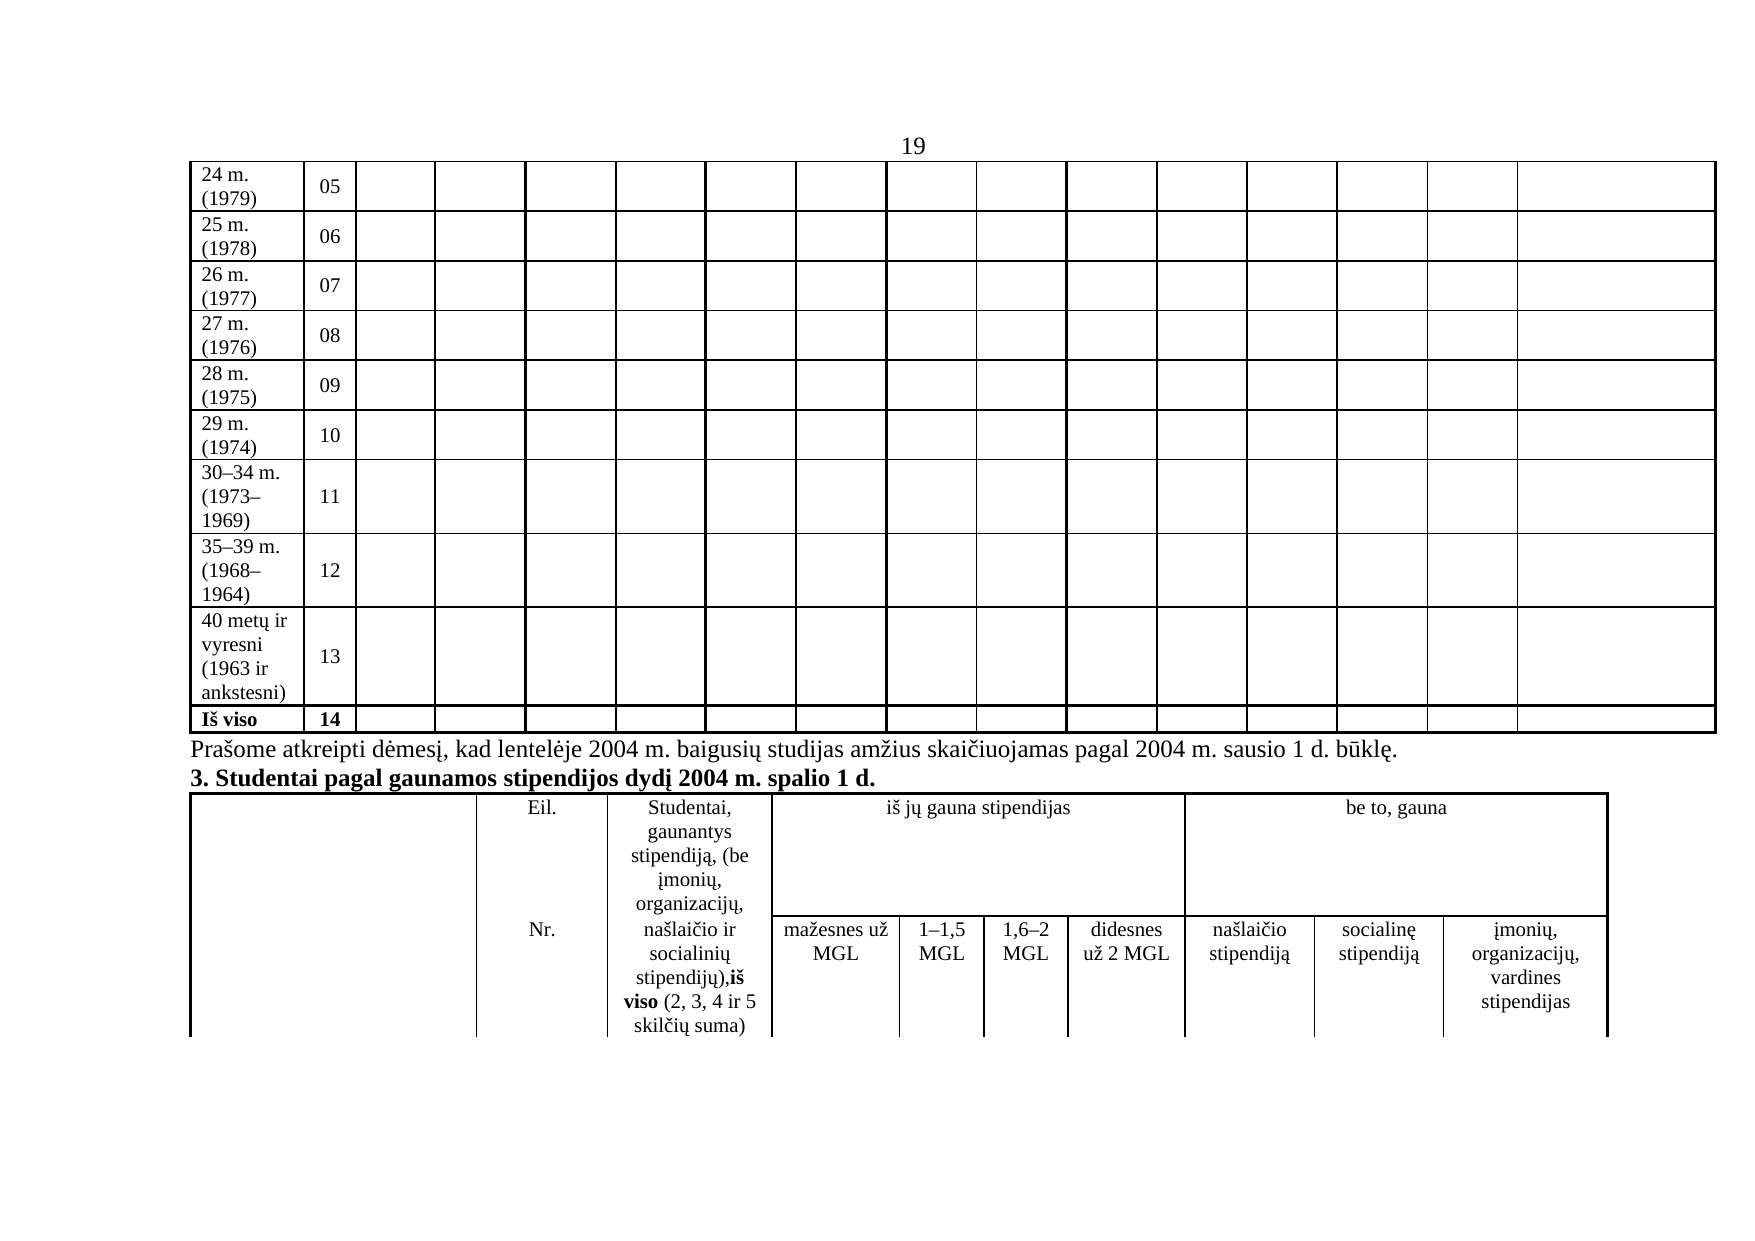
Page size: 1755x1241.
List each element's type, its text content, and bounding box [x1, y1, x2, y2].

table_cell [1518, 162, 1714, 210]
table_header iš jų gauna stipendijas [773, 795, 1184, 915]
table_cell [707, 460, 795, 532]
table_cell [1158, 707, 1246, 731]
table_cell [617, 262, 704, 309]
table_cell [1338, 212, 1427, 260]
table_cell [1338, 262, 1427, 309]
table_cell [888, 262, 976, 309]
table_cell [1338, 534, 1427, 606]
table_cell [617, 212, 704, 260]
table_cell [977, 262, 1065, 309]
table_cell [1068, 534, 1156, 606]
table_cell [797, 162, 885, 210]
table_cell [436, 262, 524, 309]
table_cell [436, 534, 524, 606]
table_cell [1158, 212, 1246, 260]
table_cell [707, 534, 795, 606]
table_cell [192, 915, 476, 1037]
table_cell [357, 411, 434, 459]
table_cell [1428, 411, 1517, 459]
table_cell [527, 262, 615, 309]
table_cell [357, 162, 434, 210]
table_cell 06 [305, 212, 355, 260]
table_cell [357, 262, 434, 309]
table_cell [1428, 311, 1517, 359]
table_cell [1338, 608, 1427, 704]
table_cell [888, 411, 976, 459]
table_cell [1158, 162, 1246, 210]
table_cell [1248, 262, 1336, 309]
table_cell našlaičio ir socialinių stipendijų),iš viso (2, 3, 4 ir 5 skilčių suma) [608, 915, 771, 1037]
table_cell [436, 212, 524, 260]
table_cell [707, 262, 795, 309]
table_cell našlaičio stipendiją [1186, 917, 1314, 1037]
table_cell [1068, 608, 1156, 704]
table_cell [797, 534, 885, 606]
table_cell [1518, 534, 1714, 606]
table_cell [1158, 608, 1246, 704]
table_cell 14 [305, 707, 355, 731]
table_cell [1068, 460, 1156, 532]
table_cell [1518, 460, 1714, 532]
table_cell [977, 311, 1065, 359]
table_cell [1248, 212, 1336, 260]
table_header Studentai, gaunantys stipendiją, (be įmonių, organizacijų, [608, 795, 771, 915]
table_cell [436, 411, 524, 459]
table_cell [707, 608, 795, 704]
table_cell [888, 707, 976, 731]
table_cell [1518, 361, 1714, 409]
table_cell [1158, 262, 1246, 309]
table_cell [1428, 162, 1517, 210]
table_header Eil. [477, 795, 607, 915]
table_cell [617, 411, 704, 459]
table_cell [707, 707, 795, 731]
table_cell [1068, 707, 1156, 731]
table_cell [1068, 361, 1156, 409]
table_cell 40 metų ir vyresni (1963 ir ankstesni) [192, 608, 303, 704]
table_cell socialinę stipendiją [1315, 917, 1443, 1037]
table_cell 07 [305, 262, 355, 309]
table_cell [1068, 162, 1156, 210]
table_cell 26 m. (1977) [192, 262, 303, 309]
table_cell [977, 361, 1065, 409]
table_cell 25 m. (1978) [192, 212, 303, 260]
table_cell [1518, 411, 1714, 459]
table_cell 11 [305, 460, 355, 532]
table_cell [1338, 311, 1427, 359]
table_cell didesnes už 2 MGL [1069, 917, 1184, 1037]
table_cell [977, 608, 1065, 704]
table_cell [1068, 311, 1156, 359]
table_cell [1158, 311, 1246, 359]
table_cell [527, 212, 615, 260]
table_cell [527, 361, 615, 409]
table_cell [1338, 162, 1427, 210]
table_cell [357, 311, 434, 359]
table_cell [357, 707, 434, 731]
table_cell [1248, 608, 1336, 704]
table_cell [797, 361, 885, 409]
table_cell [1428, 534, 1517, 606]
table_cell 09 [305, 361, 355, 409]
table_cell [436, 608, 524, 704]
table_cell [617, 460, 704, 532]
table_cell [797, 608, 885, 704]
table_cell [797, 707, 885, 731]
table_cell [888, 608, 976, 704]
table_cell [617, 311, 704, 359]
table_cell [617, 162, 704, 210]
table_cell [888, 162, 976, 210]
table_cell [527, 162, 615, 210]
table_cell 24 m. (1979) [192, 162, 303, 210]
table_cell 35–39 m. (1968–1964) [192, 534, 303, 606]
table_cell [1248, 311, 1336, 359]
table_cell [1428, 707, 1517, 731]
table_cell [977, 162, 1065, 210]
table_cell [1338, 361, 1427, 409]
table_cell [527, 411, 615, 459]
table_cell [977, 707, 1065, 731]
table_cell [707, 212, 795, 260]
table_cell [797, 311, 885, 359]
table_cell 1–1,5 MGL [900, 917, 983, 1037]
table_cell 27 m. (1976) [192, 311, 303, 359]
table_cell [357, 608, 434, 704]
table_cell [1158, 460, 1246, 532]
table_cell [888, 361, 976, 409]
table_cell [617, 361, 704, 409]
table_cell [888, 460, 976, 532]
table_cell [797, 460, 885, 532]
table_cell 13 [305, 608, 355, 704]
table_cell [1248, 411, 1336, 459]
table_cell [436, 311, 524, 359]
table_cell [357, 361, 434, 409]
table_cell [357, 212, 434, 260]
table_cell [977, 411, 1065, 459]
table_cell [436, 707, 524, 731]
table_header be to, gauna [1186, 795, 1606, 915]
table_cell [617, 534, 704, 606]
table_cell 29 m. (1974) [192, 411, 303, 459]
table_cell [1428, 460, 1517, 532]
table_cell įmonių, organizacijų, vardines stipendijas [1444, 917, 1606, 1037]
table_cell [797, 411, 885, 459]
table_cell [707, 361, 795, 409]
table_cell [1248, 361, 1336, 409]
text Prašome atkreipti dėmesį, kad lentelėje 2004 m. baigusių studijas amžius skaičiuojamas pagal 2004 m. sausio 1 d. būklę. [190, 734, 1636, 763]
table_cell mažesnes už MGL [773, 917, 899, 1037]
table_cell [1338, 707, 1427, 731]
table_cell [1518, 311, 1714, 359]
table_cell 05 [305, 162, 355, 210]
table_cell [1428, 608, 1517, 704]
text 3. Studentai pagal gaunamos stipendijos dydį 2004 m. spalio 1 d. [190, 763, 1636, 792]
table_cell [797, 212, 885, 260]
table_cell [977, 460, 1065, 532]
table_header [192, 795, 476, 915]
table_cell [1248, 707, 1336, 731]
table_cell [1428, 361, 1517, 409]
table_cell [1248, 534, 1336, 606]
table_cell 30–34 m. (1973–1969) [192, 460, 303, 532]
table_cell [617, 608, 704, 704]
table_cell 1,6–2 MGL [985, 917, 1067, 1037]
table_cell [888, 212, 976, 260]
table_cell Iš viso [192, 707, 303, 731]
table_cell [617, 707, 704, 731]
table_cell [1338, 460, 1427, 532]
table_cell [977, 212, 1065, 260]
table_cell [436, 460, 524, 532]
table_cell Nr. [477, 915, 607, 1037]
table_cell [1518, 707, 1714, 731]
table_cell [1158, 361, 1246, 409]
table_cell [1518, 212, 1714, 260]
table_cell [888, 311, 976, 359]
table_cell 28 m. (1975) [192, 361, 303, 409]
table_cell [1428, 212, 1517, 260]
table_cell [1518, 262, 1714, 309]
table_cell [357, 534, 434, 606]
table_cell [527, 707, 615, 731]
table_cell [436, 162, 524, 210]
table_cell [707, 162, 795, 210]
table_cell [527, 608, 615, 704]
table_cell [1068, 212, 1156, 260]
table_cell [1248, 162, 1336, 210]
table_cell [1338, 411, 1427, 459]
table_cell [1068, 262, 1156, 309]
table_cell [527, 534, 615, 606]
table_cell [707, 411, 795, 459]
table_cell [527, 311, 615, 359]
table_cell [357, 460, 434, 532]
table_cell [707, 311, 795, 359]
table_cell [1068, 411, 1156, 459]
table_cell [1158, 534, 1246, 606]
table_cell [1428, 262, 1517, 309]
table_cell [888, 534, 976, 606]
table_cell [436, 361, 524, 409]
table_cell [977, 534, 1065, 606]
table_cell [797, 262, 885, 309]
table_cell [1518, 608, 1714, 704]
table_cell [1158, 411, 1246, 459]
table_cell [1248, 460, 1336, 532]
table_cell 12 [305, 534, 355, 606]
table_cell [527, 460, 615, 532]
table_cell 10 [305, 411, 355, 459]
table_cell 08 [305, 311, 355, 359]
